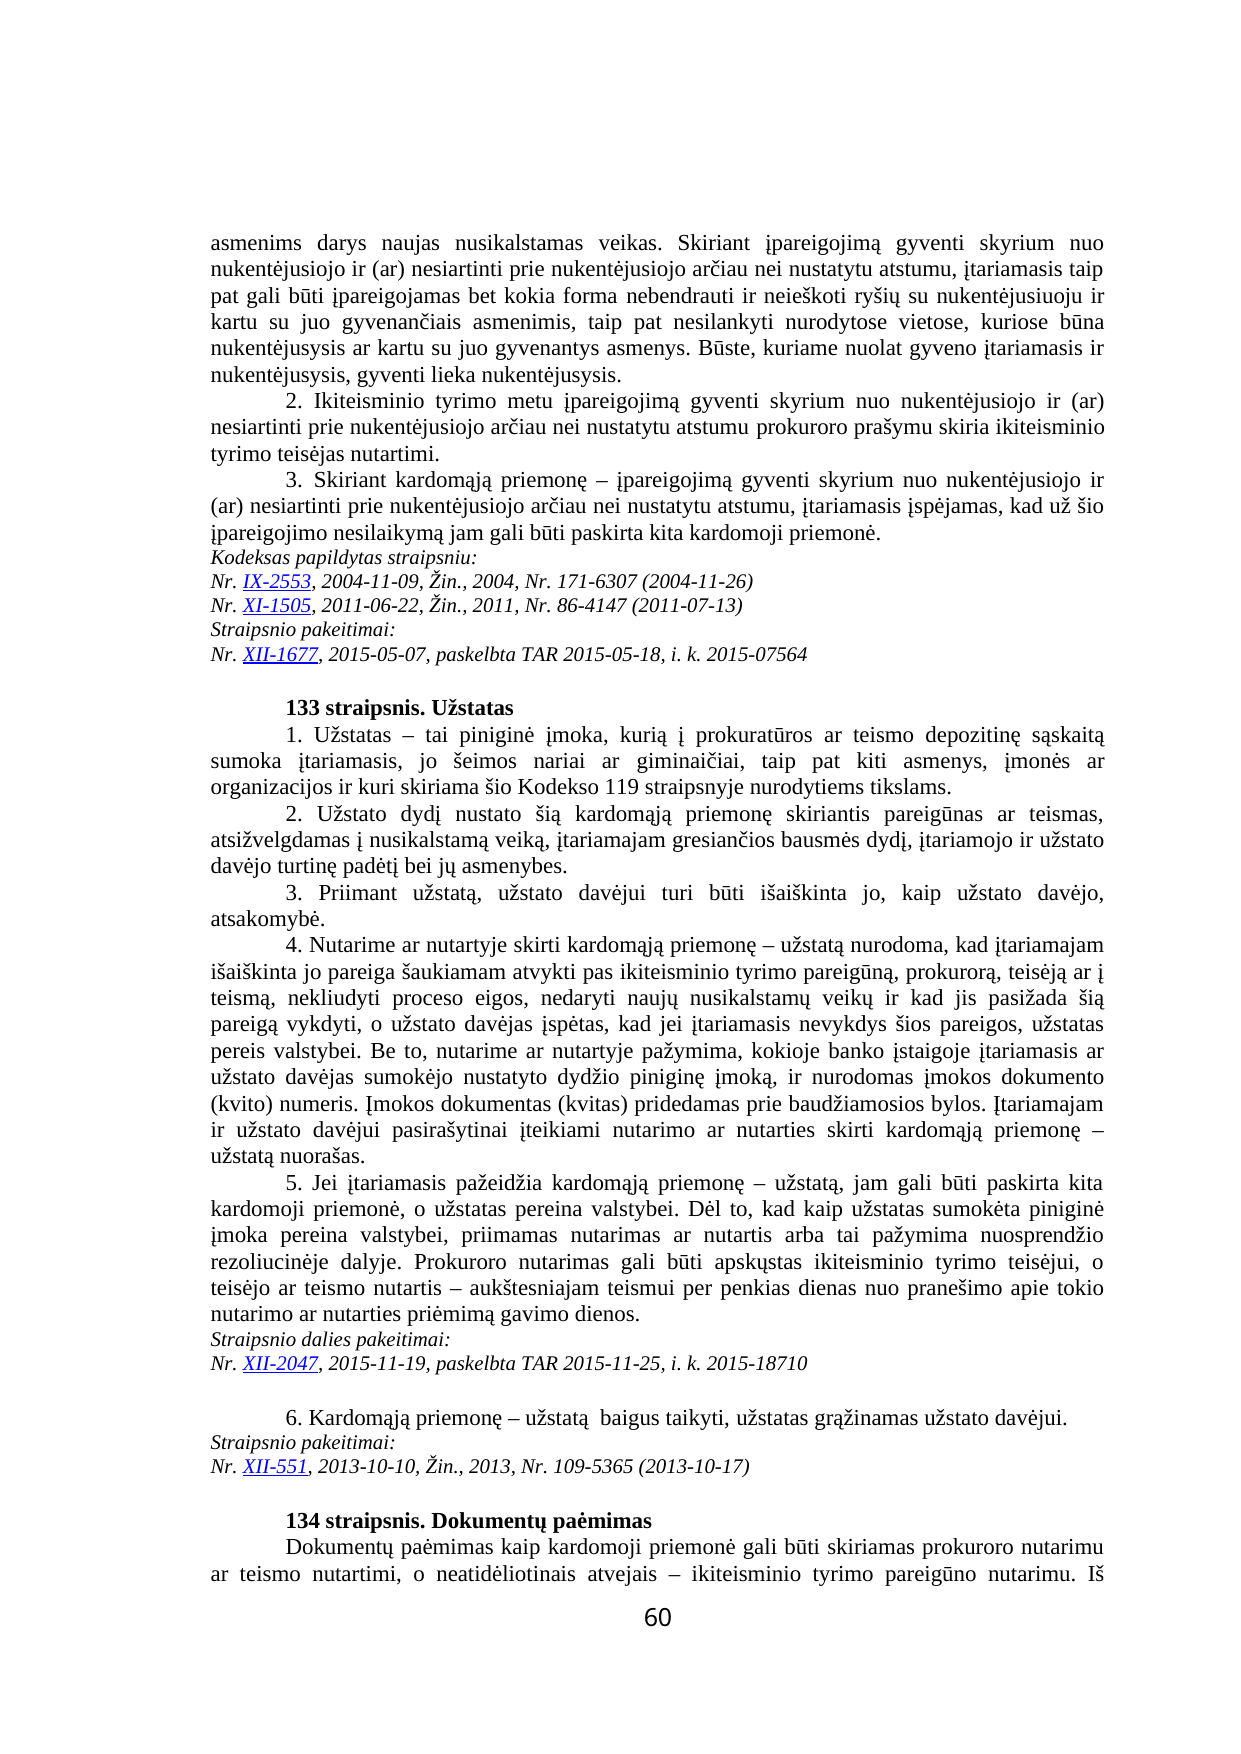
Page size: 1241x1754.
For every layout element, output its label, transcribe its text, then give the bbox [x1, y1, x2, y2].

text Dokumentų paėmimas kaip kardomoji priemonė gali būti skiriamas prokuroro nutarimu ar teismo nutartimi, o neatidėliotinais atvejais – ikiteisminio tyrimo pareigūno nutarimu. Iš [210, 1533, 1105, 1586]
text 6. Kardomąją priemonę – užstatą baigus taikyti, užstatas grąžinamas užstato davėjui. [210, 1404, 1105, 1430]
text Straipsnio pakeitimai: [210, 1430, 1105, 1454]
text 3. Skiriant kardomąją priemonę – įpareigojimą gyventi skyrium nuo nukentėjusiojo ir (ar) nesiartinti prie nukentėjusiojo arčiau nei nustatytu atstumu, įtariamasis įspėjamas, kad už šio įpareigojimo nesilaikymą jam gali būti paskirta kita kardomoji priemonė. [210, 466, 1105, 545]
text 1. Užstatas – tai piniginė įmoka, kurią į prokuratūros ar teismo depozitinę sąskaitą sumoka įtariamasis, jo šeimos nariai ar giminaičiai, taip pat kiti asmenys, įmonės ar organizacijos ir kuri skiriama šio Kodekso 119 straipsnyje nurodytiems tikslams. [210, 721, 1105, 800]
text 4. Nutarime ar nutartyje skirti kardomąją priemonę – užstatą nurodoma, kad įtariamajam išaiškinta jo pareiga šaukiamam atvykti pas ikiteisminio tyrimo pareigūną, prokurorą, teisėją ar į teismą, nekliudyti proceso eigos, nedaryti naujų nusikalstamų veikų ir kad jis pasižada šią pareigą vykdyti, o užstato davėjas įspėtas, kad jei įtariamasis nevykdys šios pareigos, užstatas pereis valstybei. Be to, nutarime ar nutartyje pažymima, kokioje banko įstaigoje įtariamasis ar užstato davėjas sumokėjo nustatyto dydžio piniginę įmoką, ir nurodomas įmokos dokumento (kvito) numeris. Įmokos dokumentas (kvitas) pridedamas prie baudžiamosios bylos. Įtariamajam ir užstato davėjui pasirašytinai įteikiami nutarimo ar nutarties skirti kardomąją priemonę – užstatą nuorašas. [210, 931, 1105, 1169]
text Nr. IX-2553, 2004-11-09, Žin., 2004, Nr. 171-6307 (2004-11-26) [210, 569, 1105, 593]
text Nr. XII-2047, 2015-11-19, paskelbta TAR 2015-11-25, i. k. 2015-18710 [210, 1351, 1105, 1375]
text asmenims darys naujas nusikalstamas veikas. Skiriant įpareigojimą gyventi skyrium nuo nukentėjusiojo ir (ar) nesiartinti prie nukentėjusiojo arčiau nei nustatytu atstumu, įtariamasis taip pat gali būti įpareigojamas bet kokia forma nebendrauti ir neieškoti ryšių su nukentėjusiuoju ir kartu su juo gyvenančiais asmenimis, taip pat nesilankyti nurodytose vietose, kuriose būna nukentėjusysis ar kartu su juo gyvenantys asmenys. Būste, kuriame nuolat gyveno įtariamasis ir nukentėjusysis, gyventi lieka nukentėjusysis. [210, 229, 1105, 387]
text Kodeksas papildytas straipsniu: [210, 545, 1105, 569]
text Straipsnio pakeitimai: [210, 617, 1105, 641]
text 133 straipsnis. Užstatas [210, 694, 1105, 721]
text Nr. XII-1677, 2015-05-07, paskelbta TAR 2015-05-18, i. k. 2015-07564 [210, 641, 1105, 666]
text 2. Užstato dydį nustato šią kardomąją priemonę skiriantis pareigūnas ar teismas, atsižvelgdamas į nusikalstamą veiką, įtariamajam gresiančios bausmės dydį, įtariamojo ir užstato davėjo turtinę padėtį bei jų asmenybes. [210, 800, 1105, 879]
text Straipsnio dalies pakeitimai: [210, 1327, 1105, 1351]
text 3. Priimant užstatą, užstato davėjui turi būti išaiškinta jo, kaip užstato davėjo, atsakomybė. [210, 879, 1105, 931]
text Nr. XII-551, 2013-10-10, Žin., 2013, Nr. 109-5365 (2013-10-17) [210, 1454, 1105, 1478]
text 2. Ikiteisminio tyrimo metu įpareigojimą gyventi skyrium nuo nukentėjusiojo ir (ar) nesiartinti prie nukentėjusiojo arčiau nei nustatytu atstumu prokuroro prašymu skiria ikiteisminio tyrimo teisėjas nutartimi. [210, 387, 1105, 466]
text Nr. XI-1505, 2011-06-22, Žin., 2011, Nr. 86-4147 (2011-07-13) [210, 593, 1105, 617]
text 134 straipsnis. Dokumentų paėmimas [210, 1507, 1105, 1533]
text 5. Jei įtariamasis pažeidžia kardomąją priemonę – užstatą, jam gali būti paskirta kita kardomoji priemonė, o užstatas pereina valstybei. Dėl to, kad kaip užstatas sumokėta piniginė įmoka pereina valstybei, priimamas nutarimas ar nutartis arba tai pažymima nuosprendžio rezoliucinėje dalyje. Prokuroro nutarimas gali būti apskųstas ikiteisminio tyrimo teisėjui, o teisėjo ar teismo nutartis – aukštesniajam teismui per penkias dienas nuo pranešimo apie tokio nutarimo ar nutarties priėmimą gavimo dienos. [210, 1169, 1105, 1327]
